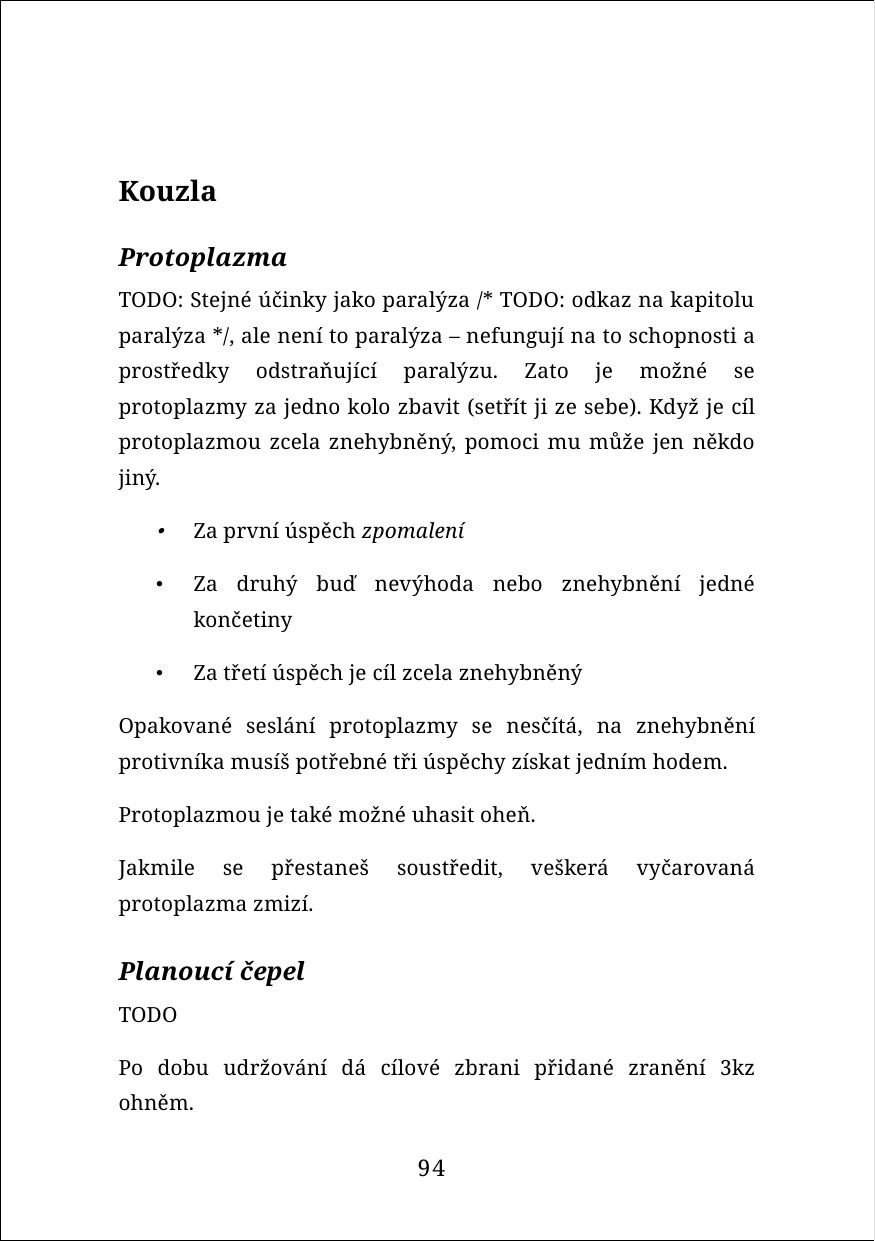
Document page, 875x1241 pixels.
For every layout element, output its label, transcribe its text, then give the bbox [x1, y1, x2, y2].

text Opakované seslání protoplazmy se nesčítá, na znehybnění protivníka musíš potřebné tři úspěchy získat jedním hodem. [118, 711, 756, 775]
text Jakmile se přestaneš soustředit, veškerá vyčarovaná protoplazma zmizí. [118, 853, 756, 917]
subtitle Protoplazma [118, 239, 756, 274]
subtitle Kouzla [118, 172, 756, 210]
list Za druhý buď nevýhoda nebo znehybnění jedné končetiny [156, 569, 756, 633]
subtitle Planoucí čepel [118, 954, 756, 988]
text TODO [118, 1000, 756, 1028]
text Protoplazmou je také možné uhasit oheň. [118, 800, 756, 829]
list Za třetí úspěch je cíl zcela znehybněný [156, 658, 756, 687]
list Za první úspěch zpomalení [156, 516, 756, 545]
text TODO: Stejné účinky jako paralýza /* TODO: odkaz na kapitolu paralýza */, ale není to paralýza – nefungují na to schopnosti a prostředky odstraňující paralýzu. Zato je možné se protoplazmy za jedno kolo zbavit (setřít ji ze sebe). Když je cíl protoplazmou zcela znehybněný, pomoci mu může jen někdo jiný. [118, 285, 756, 491]
text Po dobu udržování dá cílové zbrani přidané zranění 3kz ohněm. [118, 1053, 756, 1117]
